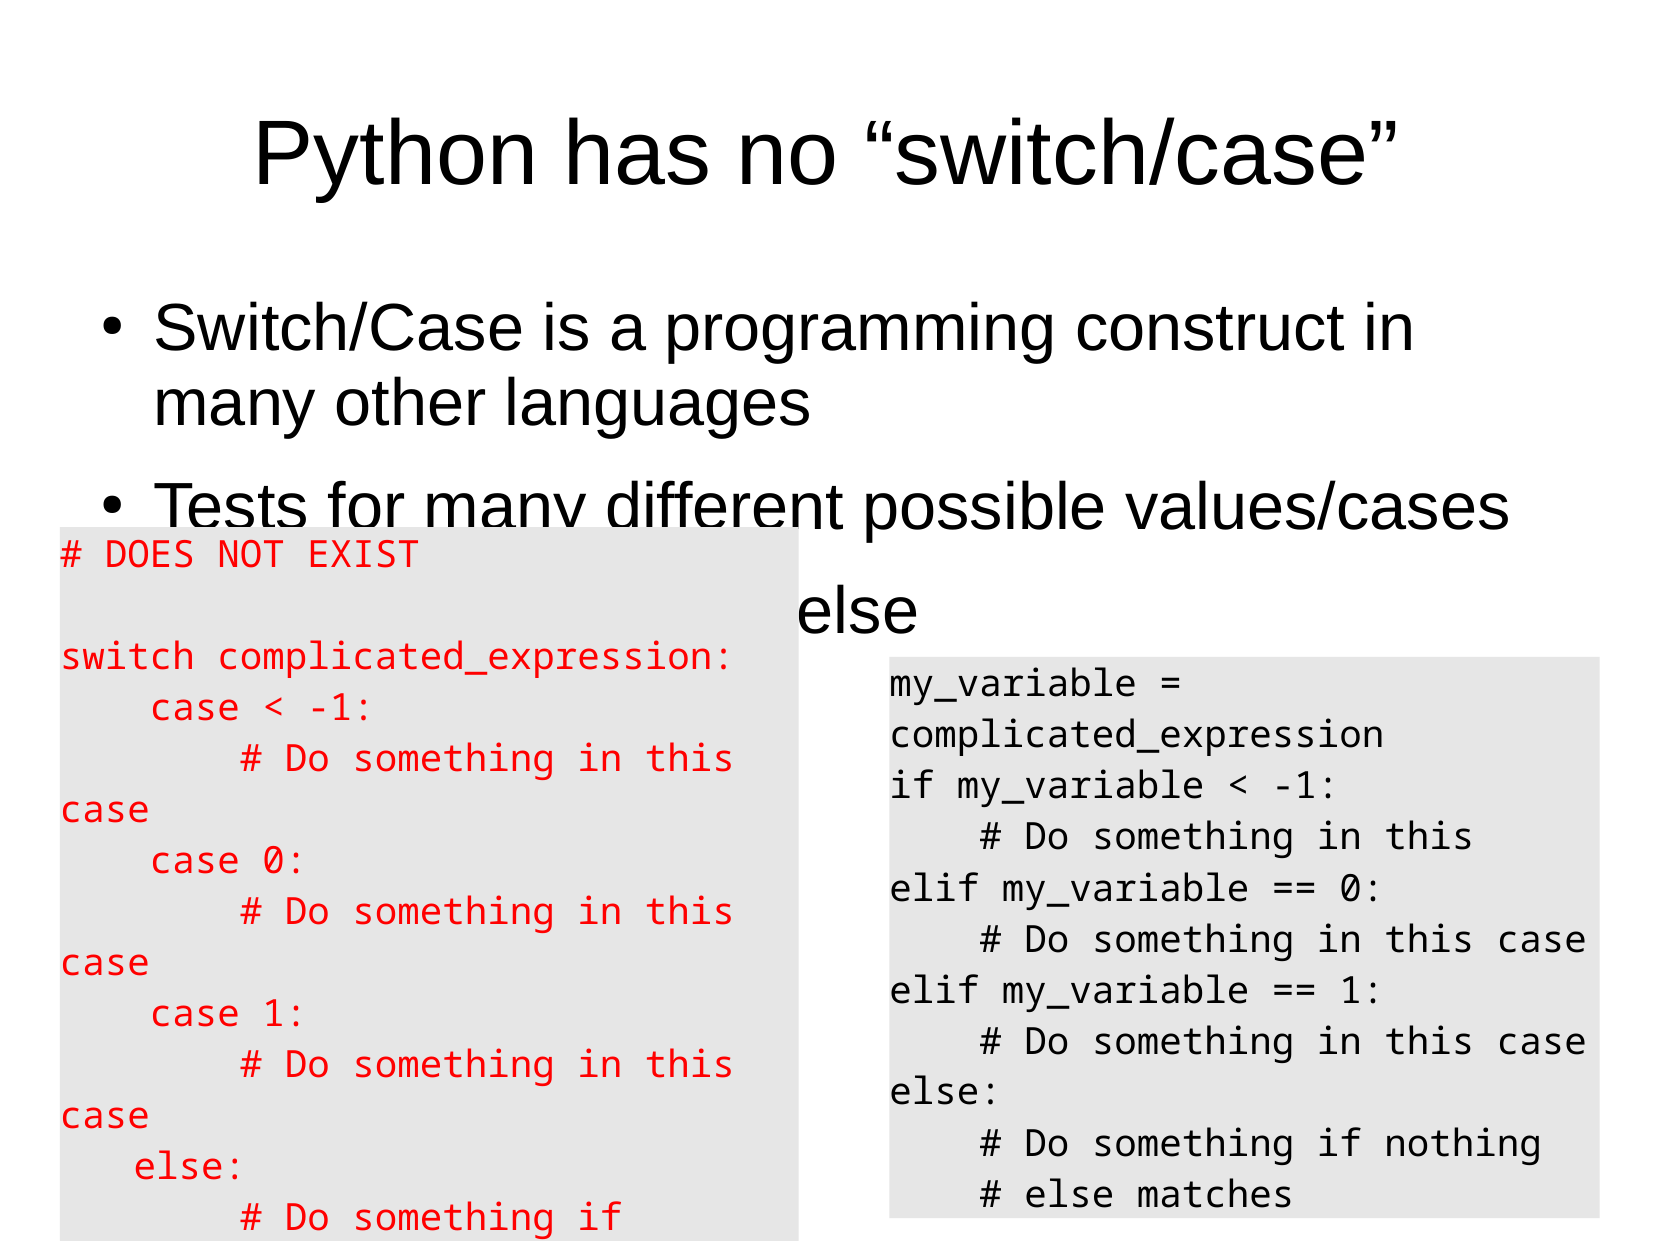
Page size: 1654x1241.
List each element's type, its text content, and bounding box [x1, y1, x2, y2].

text_box my_variable = complicated_expression if my_variable < -1: # Do something in this elif my_variable == 0: # Do something in this case elif my_variable == 1: # Do something in this case else: # Do something if nothing # else matches [889, 669, 1600, 1206]
title Python has no “switch/case” [82, 49, 1571, 257]
text_box # DOES NOT EXIST switch complicated_expression: case < -1: # Do something in this case case 0: # Do something in this case case 1: # Do something in this case else: # Do something if nothing # else matches [59, 666, 799, 1204]
list Switch/Case is a programming construct in many other languages Tests for many different possible values/cases Just use if-elif-elif-elif-else [82, 290, 1571, 1010]
